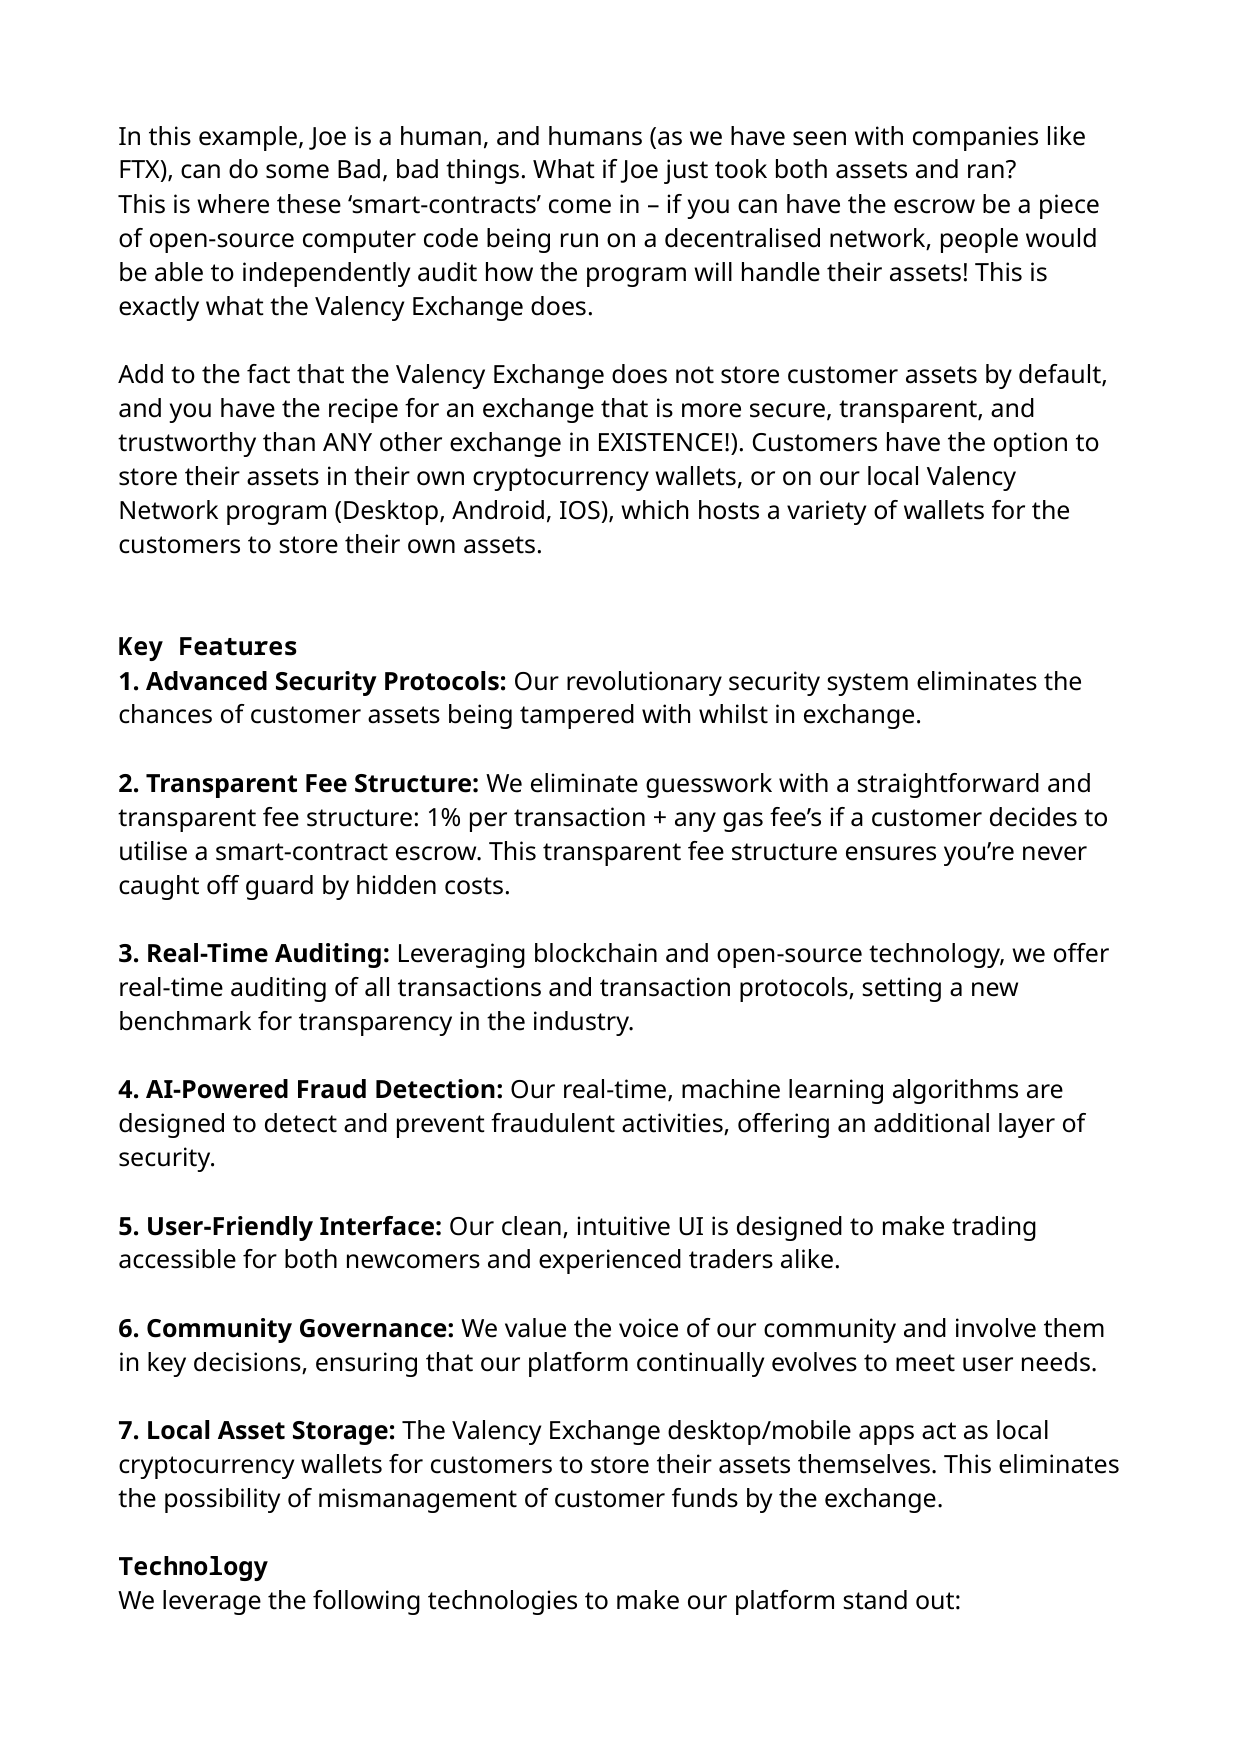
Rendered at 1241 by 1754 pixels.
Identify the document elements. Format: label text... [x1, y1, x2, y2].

text 6. Community Governance: We value the voice of our community and involve them in key decisions, ensuring that our platform continually evolves to meet user needs. [118, 1310, 1122, 1378]
text Add to the fact that the Valency Exchange does not store customer assets by default, and you have the recipe for an exchange that is more secure, transparent, and trustworthy than ANY other exchange in EXISTENCE!). Customers have the option to store their assets in their own cryptocurrency wallets, or on our local Valency Network program (Desktop, Android, IOS), which hosts a variety of wallets for the customers to store their own assets. [118, 357, 1122, 561]
text 1. Advanced Security Protocols: Our revolutionary security system eliminates the chances of customer assets being tampered with whilst in exchange. [118, 663, 1122, 731]
text 4. AI-Powered Fraud Detection: Our real-time, machine learning algorithms are designed to detect and prevent fraudulent activities, offering an additional layer of security. [118, 1072, 1122, 1174]
text 2. Transparent Fee Structure: We eliminate guesswork with a straightforward and transparent fee structure: 1% per transaction + any gas fee’s if a customer decides to utilise a smart-contract escrow. This transparent fee structure ensures you’re never caught off guard by hidden costs. [118, 765, 1122, 902]
text Technology [118, 1549, 1122, 1583]
text We leverage the following technologies to make our platform stand out: [118, 1583, 1122, 1617]
text 3. Real-Time Auditing: Leveraging blockchain and open-source technology, we offer real-time auditing of all transactions and transaction protocols, setting a new benchmark for transparency in the industry. [118, 936, 1122, 1038]
text Key Features [118, 629, 1122, 663]
text In this example, Joe is a human, and humans (as we have seen with companies like FTX), can do some Bad, bad things. What if Joe just took both assets and ran? [118, 118, 1122, 186]
text 5. User-Friendly Interface: Our clean, intuitive UI is designed to make trading accessible for both newcomers and experienced traders alike. [118, 1208, 1122, 1276]
text 7. Local Asset Storage: The Valency Exchange desktop/mobile apps act as local cryptocurrency wallets for customers to store their assets themselves. This eliminates the possibility of mismanagement of customer funds by the exchange. [118, 1412, 1122, 1515]
text This is where these ‘smart-contracts’ come in – if you can have the escrow be a piece of open-source computer code being run on a decentralised network, people would be able to independently audit how the program will handle their assets! This is exactly what the Valency Exchange does. [118, 186, 1122, 322]
